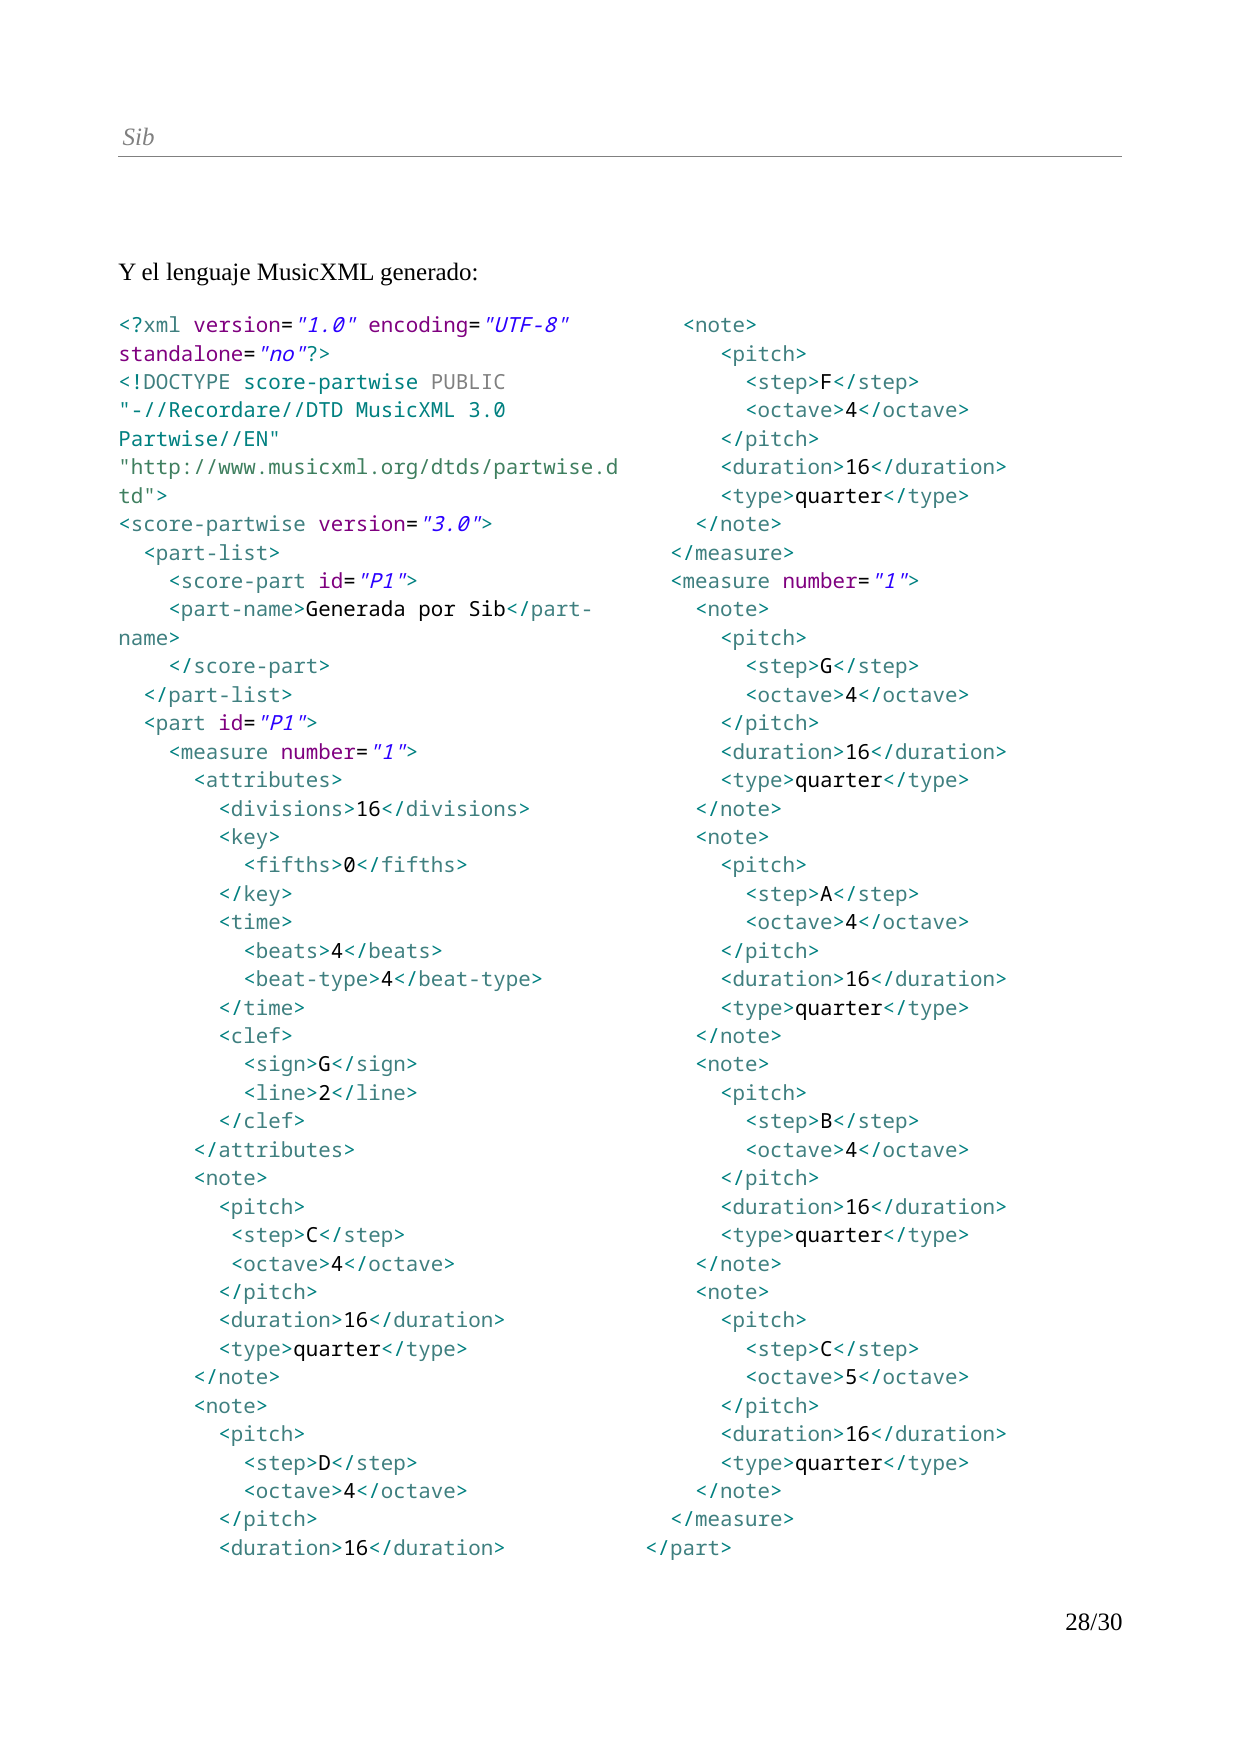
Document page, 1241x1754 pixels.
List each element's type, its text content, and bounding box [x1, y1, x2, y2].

text Y el lenguaje MusicXML generado: [118, 257, 1122, 286]
table_header <?xml version="1.0" encoding="UTF-8" standalone="no"?> <!DOCTYPE score-partwise PUBLIC "-//Recordare//DTD MusicXML 3.0 Partwise//EN" "http://www.musicxml.org/dtds/partwise.dtd"> <score-partwise version="3.0"> <part-list> <score-part id="P1"> <part-name>Generada por Sib</part-name> </score-part> </part-list> <part id="P1"> <measure number="1"> <attributes> <divisions>16</divisions> <key> <fifths>0</fifths> </key> <time> <beats>4</beats> <beat-type>4</beat-type> </time> <clef> <sign>G</sign> <line>2</line> </clef> </attributes> <note> <pitch> <step>C</step> <octave>4</octave> </pitch> <duration>16</duration> <type>quarter</type> </note> <note> <pitch> <step>D</step> <octave>4</octave> </pitch> <duration>16</duration> [118, 310, 620, 1561]
table_header <note> <pitch> <step>F</step> <octave>4</octave> </pitch> <duration>16</duration> <type>quarter</type> </note> </measure> <measure number="1"> <note> <pitch> <step>G</step> <octave>4</octave> </pitch> <duration>16</duration> <type>quarter</type> </note> <note> <pitch> <step>A</step> <octave>4</octave> </pitch> <duration>16</duration> <type>quarter</type> </note> <note> <pitch> <step>B</step> <octave>4</octave> </pitch> <duration>16</duration> <type>quarter</type> </note> <note> <pitch> <step>C</step> <octave>5</octave> </pitch> <duration>16</duration> <type>quarter</type> </note> </measure> </part> [620, 310, 1122, 1561]
